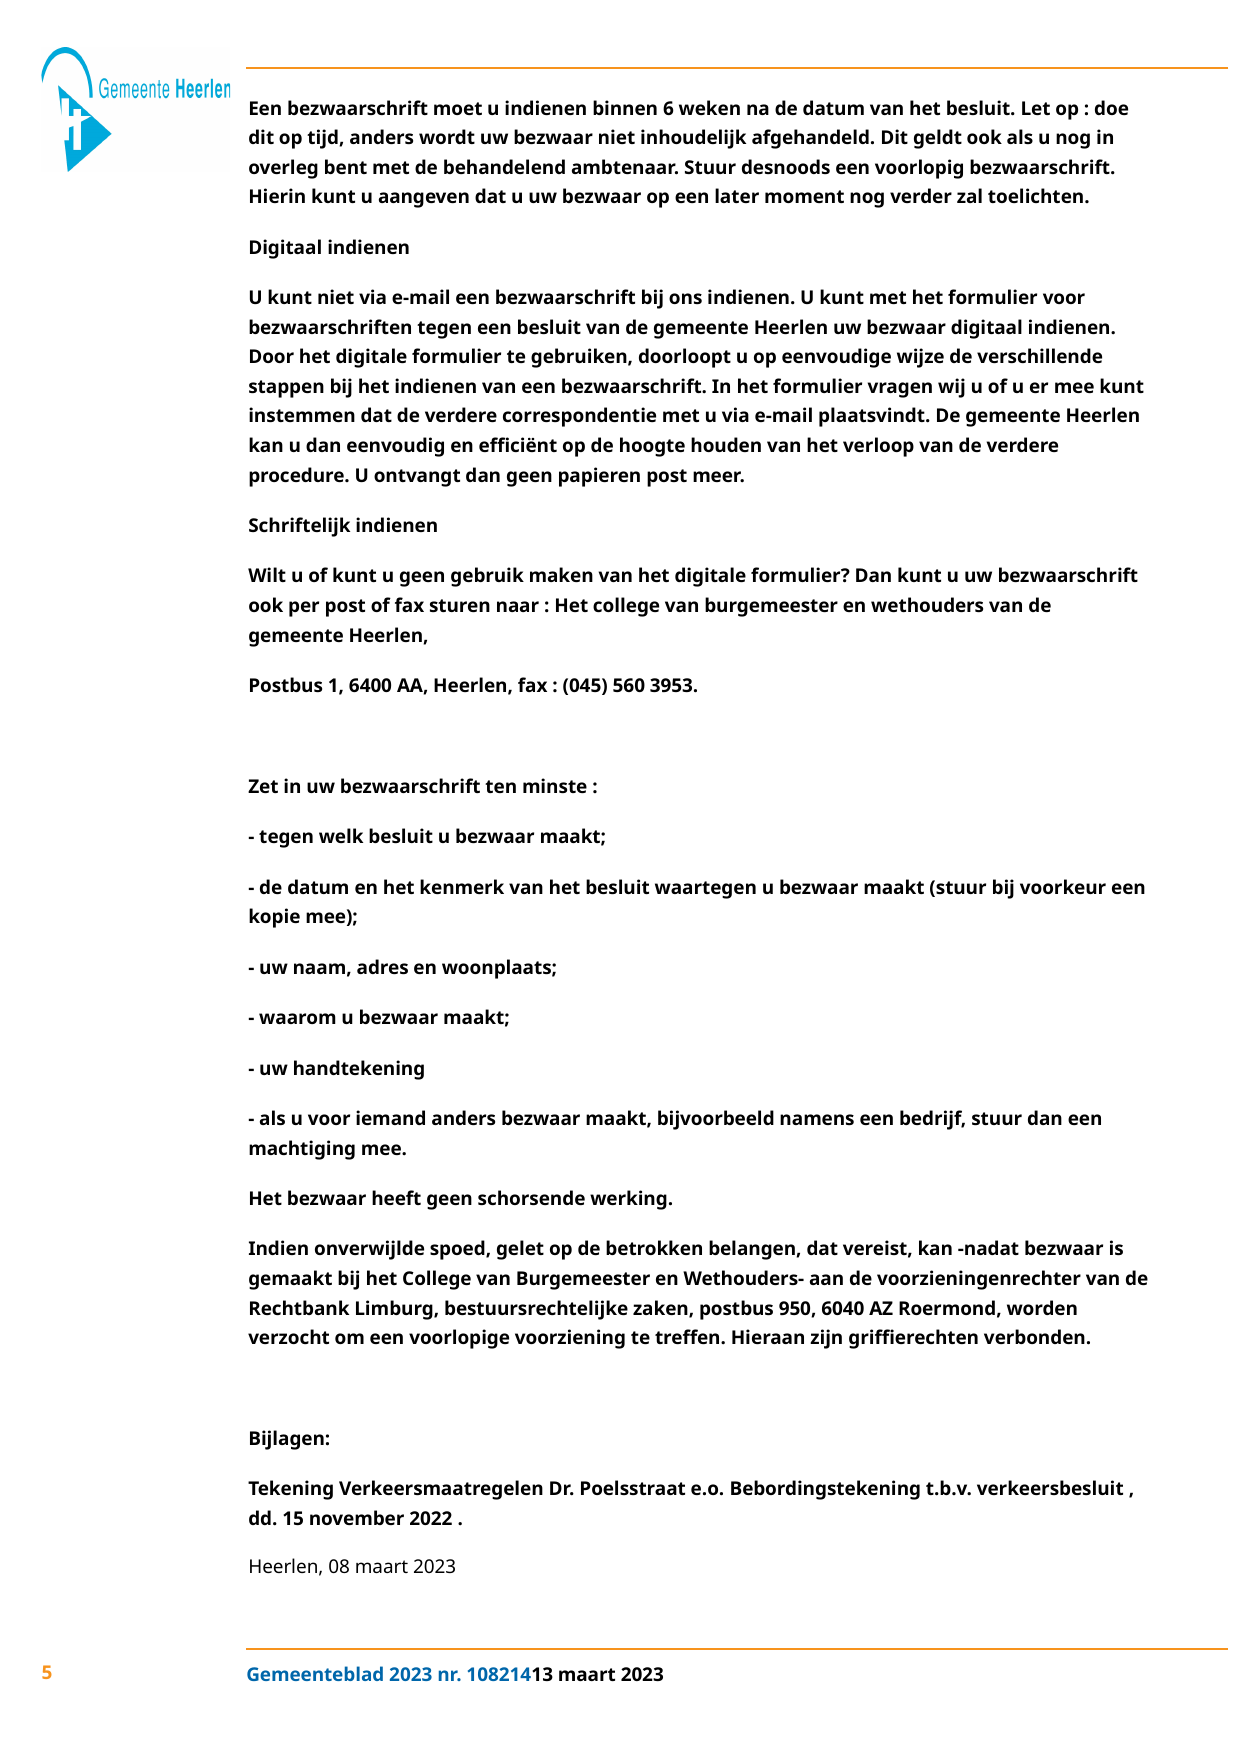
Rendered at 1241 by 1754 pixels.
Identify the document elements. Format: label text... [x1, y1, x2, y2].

text Heerlen, 08 maart 2023 [248, 1553, 1152, 1579]
text - de datum en het kenmerk van het besluit waartegen u bezwaar maakt (stuur bij voorkeur een kopie mee); [248, 874, 1152, 929]
text Zet in uw bezwaarschrift ten minste : [248, 773, 1152, 799]
text - als u voor iemand anders bezwaar maakt, bijvoorbeeld namens een bedrijf, stuur dan een machtiging mee. [248, 1105, 1152, 1161]
text Een bezwaarschrift moet u indienen binnen 6 weken na de datum van het besluit. Let op : doe dit op tijd, anders wordt uw bezwaar niet inhoudelijk afgehandeld. Dit geldt ook als u nog in overleg bent met de behandelend ambtenaar. Stuur desnoods een voorlopig bezwaarschrift. Hierin kunt u aangeven dat u uw bezwaar op een later moment nog verder zal toelichten. [248, 95, 1152, 209]
picture [41, 47, 59, 70]
text Wilt u of kunt u geen gebruik maken van het digitale formulier? Dan kunt u uw bezwaarschrift ook per post of fax sturen naar : Het college van burgemeester en wethouders van de gemeente Heerlen, [248, 563, 1152, 648]
text Schriftelijk indienen [248, 512, 1152, 538]
text Het bezwaar heeft geen schorsende werking. [248, 1185, 1152, 1211]
text - tegen welk besluit u bezwaar maakt; [248, 823, 1152, 849]
text - waarom u bezwaar maakt; [248, 1004, 1152, 1030]
text - uw handtekening [248, 1055, 1152, 1081]
text U kunt niet via e-mail een bezwaarschrift bij ons indienen. U kunt met het formulier voor bezwaarschriften tegen een besluit van de gemeente Heerlen uw bezwaar digitaal indienen. Door het digitale formulier te gebruiken, doorloopt u op eenvoudige wijze de verschillende stappen bij het indienen van een bezwaarschrift. In het formulier vragen wij u of u er mee kunt instemmen dat de verdere correspondentie met u via e-mail plaatsvindt. De gemeente Heerlen kan u dan eenvoudig en efficiënt op de hoogte houden van het verloop van de verdere procedure. U ontvangt dan geen papieren post meer. [248, 284, 1152, 488]
picture [41, 47, 231, 172]
text Postbus 1, 6400 AA, Heerlen, fax : (045) 560 3953. [248, 672, 1152, 698]
text Tekening Verkeersmaatregelen Dr. Poelsstraat e.o. Bebordingstekening t.b.v. verkeersbesluit , dd. 15 november 2022 . [248, 1476, 1152, 1531]
text - uw naam, adres en woonplaats; [248, 954, 1152, 980]
text Digitaal indienen [248, 234, 1152, 260]
text Indien onverwijlde spoed, gelet op de betrokken belangen, dat vereist, kan -nadat bezwaar is gemaakt bij het College van Burgemeester en Wethouders- aan de voorzieningenrechter van de Rechtbank Limburg, bestuursrechtelijke zaken, postbus 950, 6040 AZ Roermond, worden verzocht om een voorlopige voorziening te treffen. Hieraan zijn griffierechten verbonden. [248, 1236, 1152, 1350]
text Bijlagen: [248, 1425, 1152, 1451]
